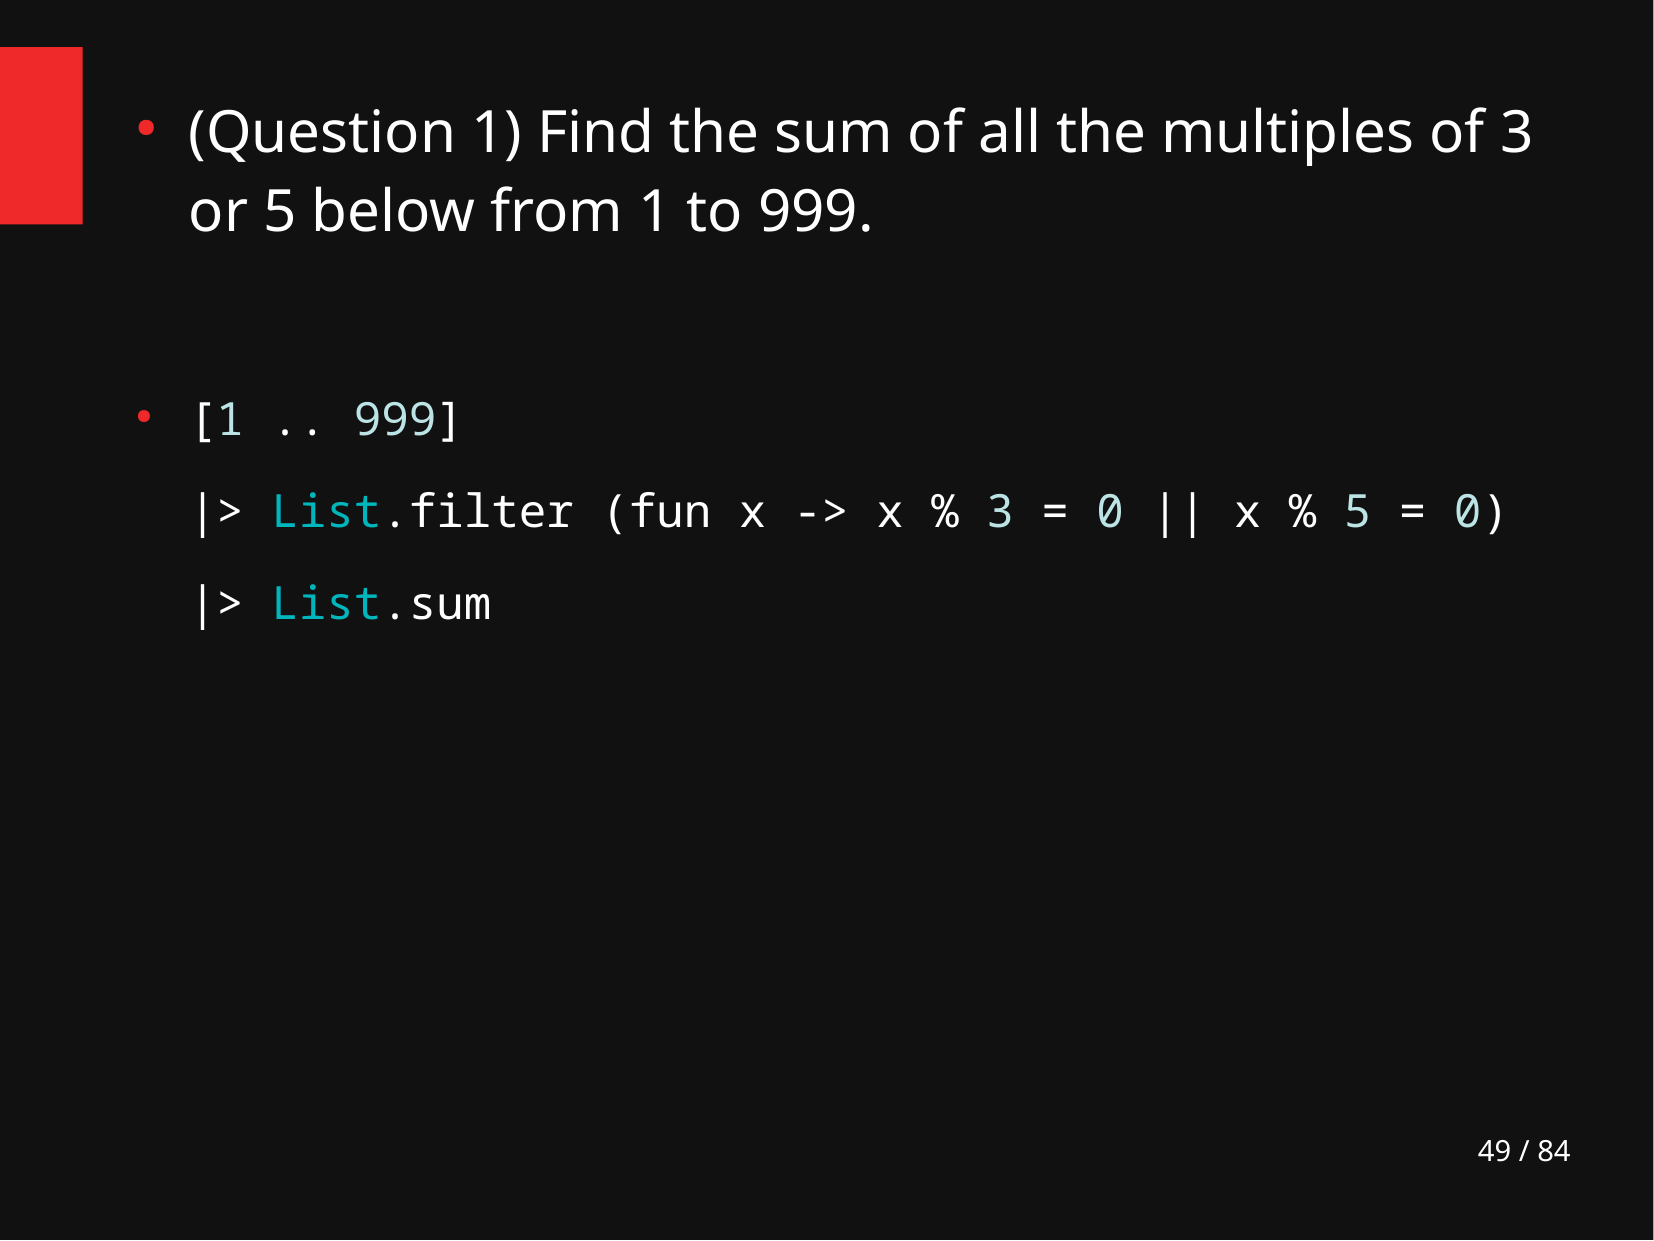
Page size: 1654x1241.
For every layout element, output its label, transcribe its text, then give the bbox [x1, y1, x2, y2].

list (Question 1) Find the sum of all the multiples of 3 or 5 below from 1 to 999. [1 .. 999] |> List.filter (fun x -> x % 3 = 0 || x % 5 = 0) |> List.sum [118, 90, 1536, 1074]
